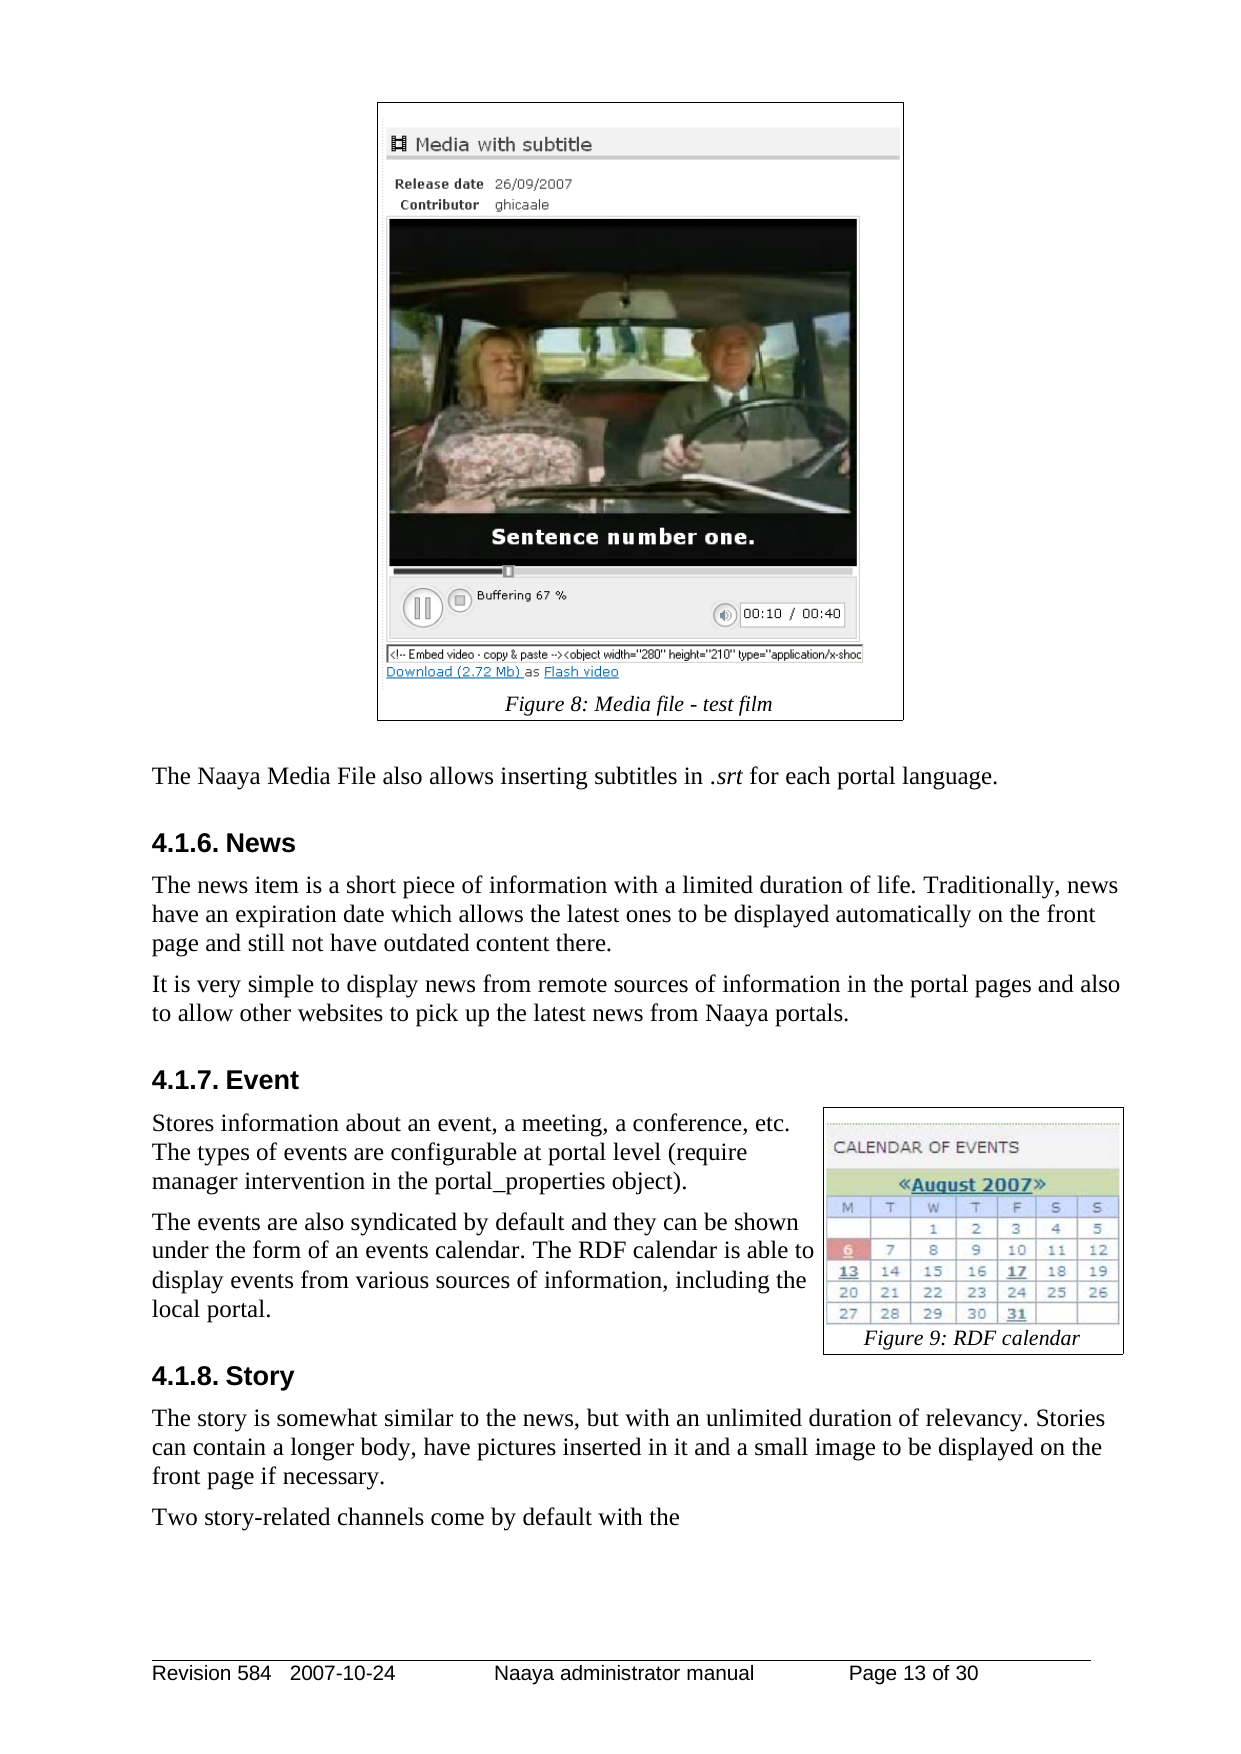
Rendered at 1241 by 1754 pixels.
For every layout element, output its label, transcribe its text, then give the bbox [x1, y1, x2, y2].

subtitle Story [152, 1359, 1128, 1390]
text It is very simple to display news from remote sources of information in the portal pages and also to allow other websites to pick up the latest news from Naaya portals. [152, 969, 1128, 1027]
text Figure 9: RDF calendar [826, 1326, 1120, 1351]
text The story is somewhat similar to the news, but with an unlimited duration of relevancy. Stories can contain a longer body, have pictures inserted in it and a small image to be displayed on the front page if necessary. [152, 1403, 1128, 1490]
text The news item is a short piece of information with a limited duration of life. Traditionally, news have an expiration date which allows the latest ones to be displayed automatically on the front page and still not have outdated content there. [152, 870, 1128, 957]
text The Naaya Media File also allows inserting subtitles in .srt for each portal language. [152, 761, 1128, 790]
text Figure 8: Media file - test film [380, 692, 899, 717]
text Two story-related channels come by default with the [152, 1502, 1128, 1531]
text The events are also syndicated by default and they can be shown under the form of an events calendar. The RDF calendar is able to display events from various sources of information, including the local portal. [152, 1206, 823, 1323]
subtitle News [152, 826, 1128, 857]
text Stores information about an event, a meeting, a conference, etc. The types of events are configurable at portal level (require manager intervention in the portal_properties object). [152, 1107, 823, 1194]
subtitle Event [152, 1064, 1128, 1095]
picture [826, 1122, 1120, 1326]
subtitle [824, 1108, 1123, 1354]
